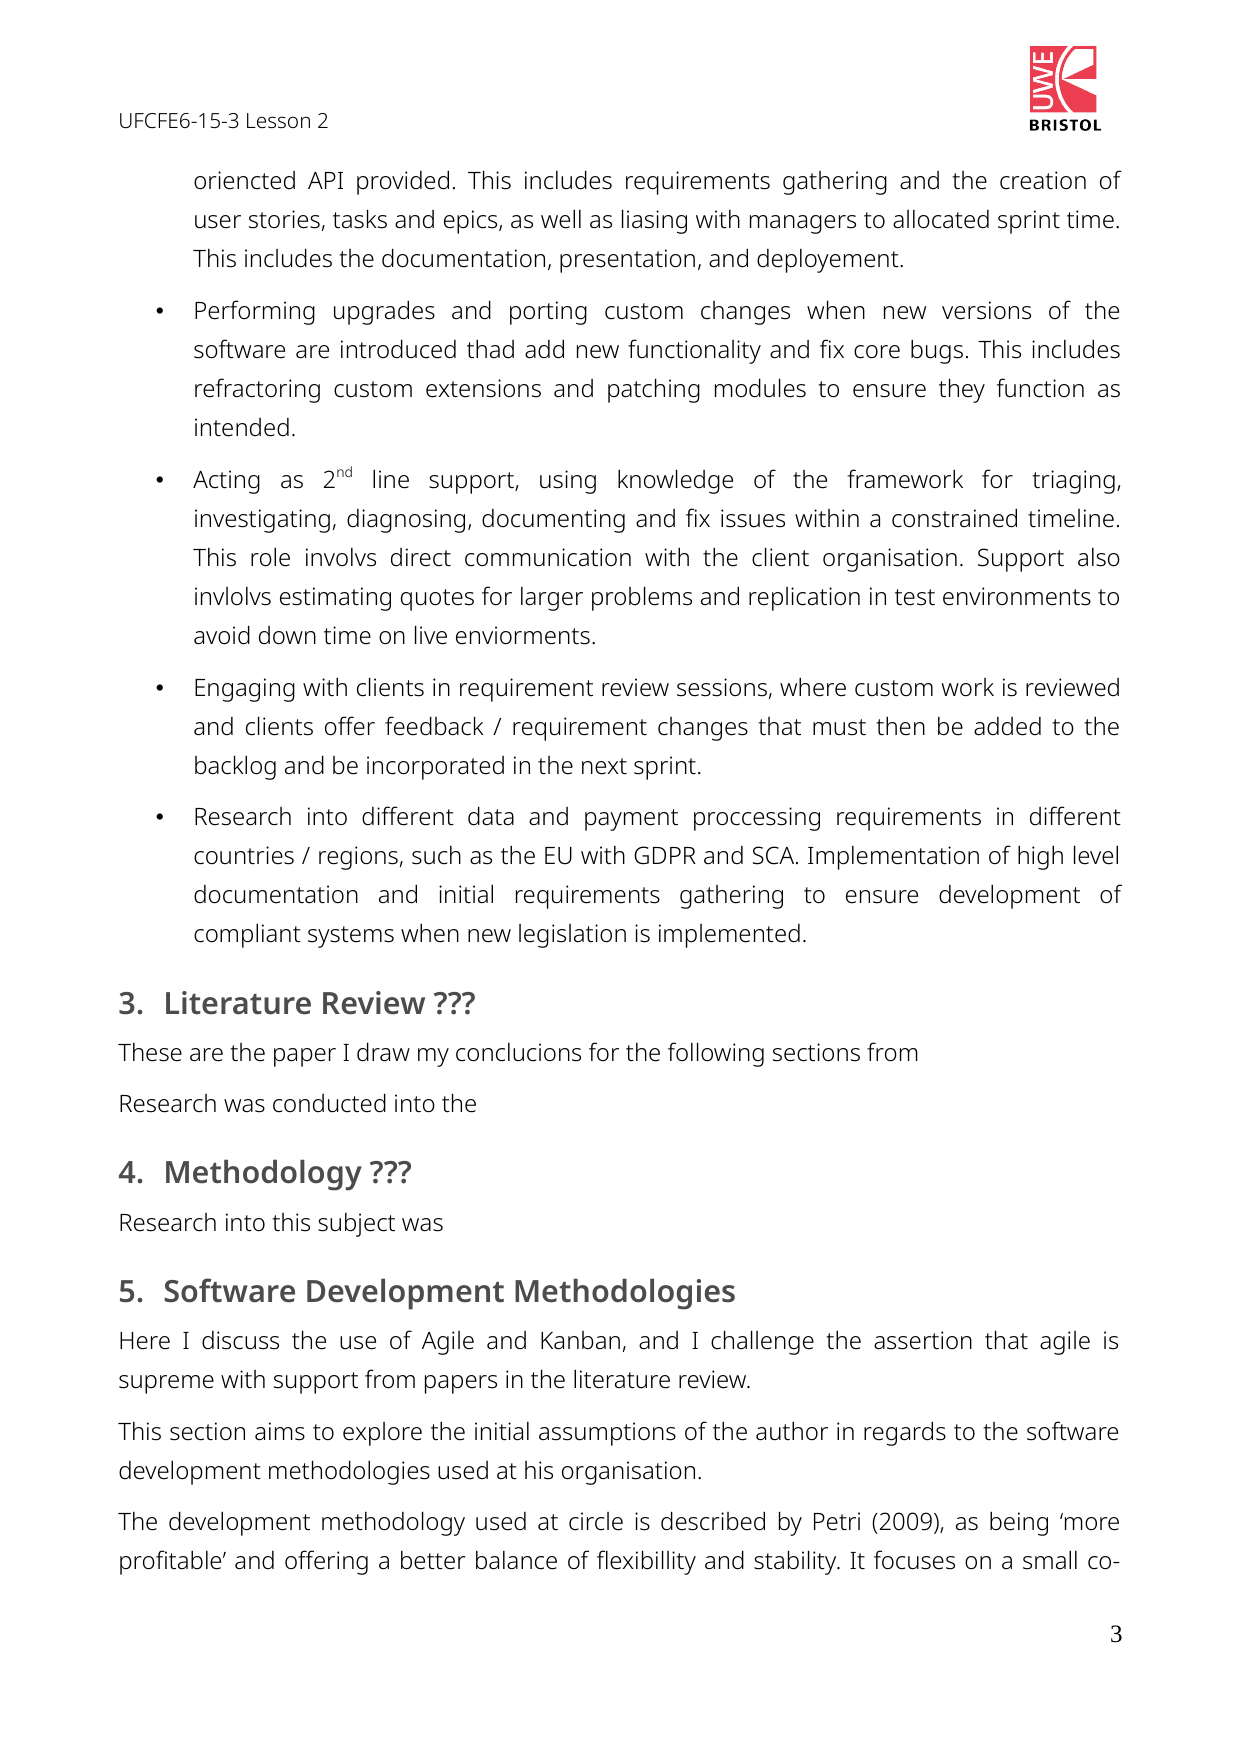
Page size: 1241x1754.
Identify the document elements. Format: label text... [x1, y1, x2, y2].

text The development methodology used at circle is described by Petri (2009), as being ‘more profitable’ and offering a better balance of flexibillity and stability. It focuses on a small co- [118, 1505, 1122, 1577]
text This section aims to explore the initial assumptions of the author in regards to the software development methodologies used at his organisation. [118, 1414, 1122, 1486]
subtitle Software Development Methodologies [118, 1269, 1122, 1311]
text Research into this subject was [118, 1206, 1122, 1238]
text Here I discuss the use of Agile and Kanban, and I challenge the assertion that agile is supreme with support from papers in the literature review. [118, 1324, 1122, 1396]
text Research was conducted into the [118, 1087, 1122, 1120]
list Performing upgrades and porting custom changes when new versions of the software are introduced thad add new functionality and fix core bugs. This includes refractoring custom extensions and patching modules to ensure they function as intended. [156, 294, 1122, 444]
picture [1012, 35, 1119, 141]
subtitle Literature Review ??? [118, 981, 1122, 1023]
list Research into different data and payment proccessing requirements in different countries / regions, such as the EU with GDPR and SCA. Implementation of high level documentation and initial requirements gathering to ensure development of compliant systems when new legislation is implemented. [156, 800, 1122, 950]
list Acting as 2nd line support, using knowledge of the framework for triaging, investigating, diagnosing, documenting and fix issues within a constrained timeline. This role involvs direct communication with the client organisation. Support also invlolvs estimating quotes for larger problems and replication in test environments to avoid down time on live enviorments. [156, 463, 1122, 651]
list oriencted API provided. This includes requirements gathering and the creation of user stories, tasks and epics, as well as liasing with managers to allocated sprint time. This includes the documentation, presentation, and deployement. [156, 164, 1122, 275]
list Engaging with clients in requirement review sessions, where custom work is reviewed and clients offer feedback / requirement changes that must then be added to the backlog and be incorporated in the next sprint. [156, 670, 1122, 781]
subtitle Methodology ??? [118, 1151, 1122, 1193]
text These are the paper I draw my conclucions for the following sections from [118, 1036, 1122, 1068]
